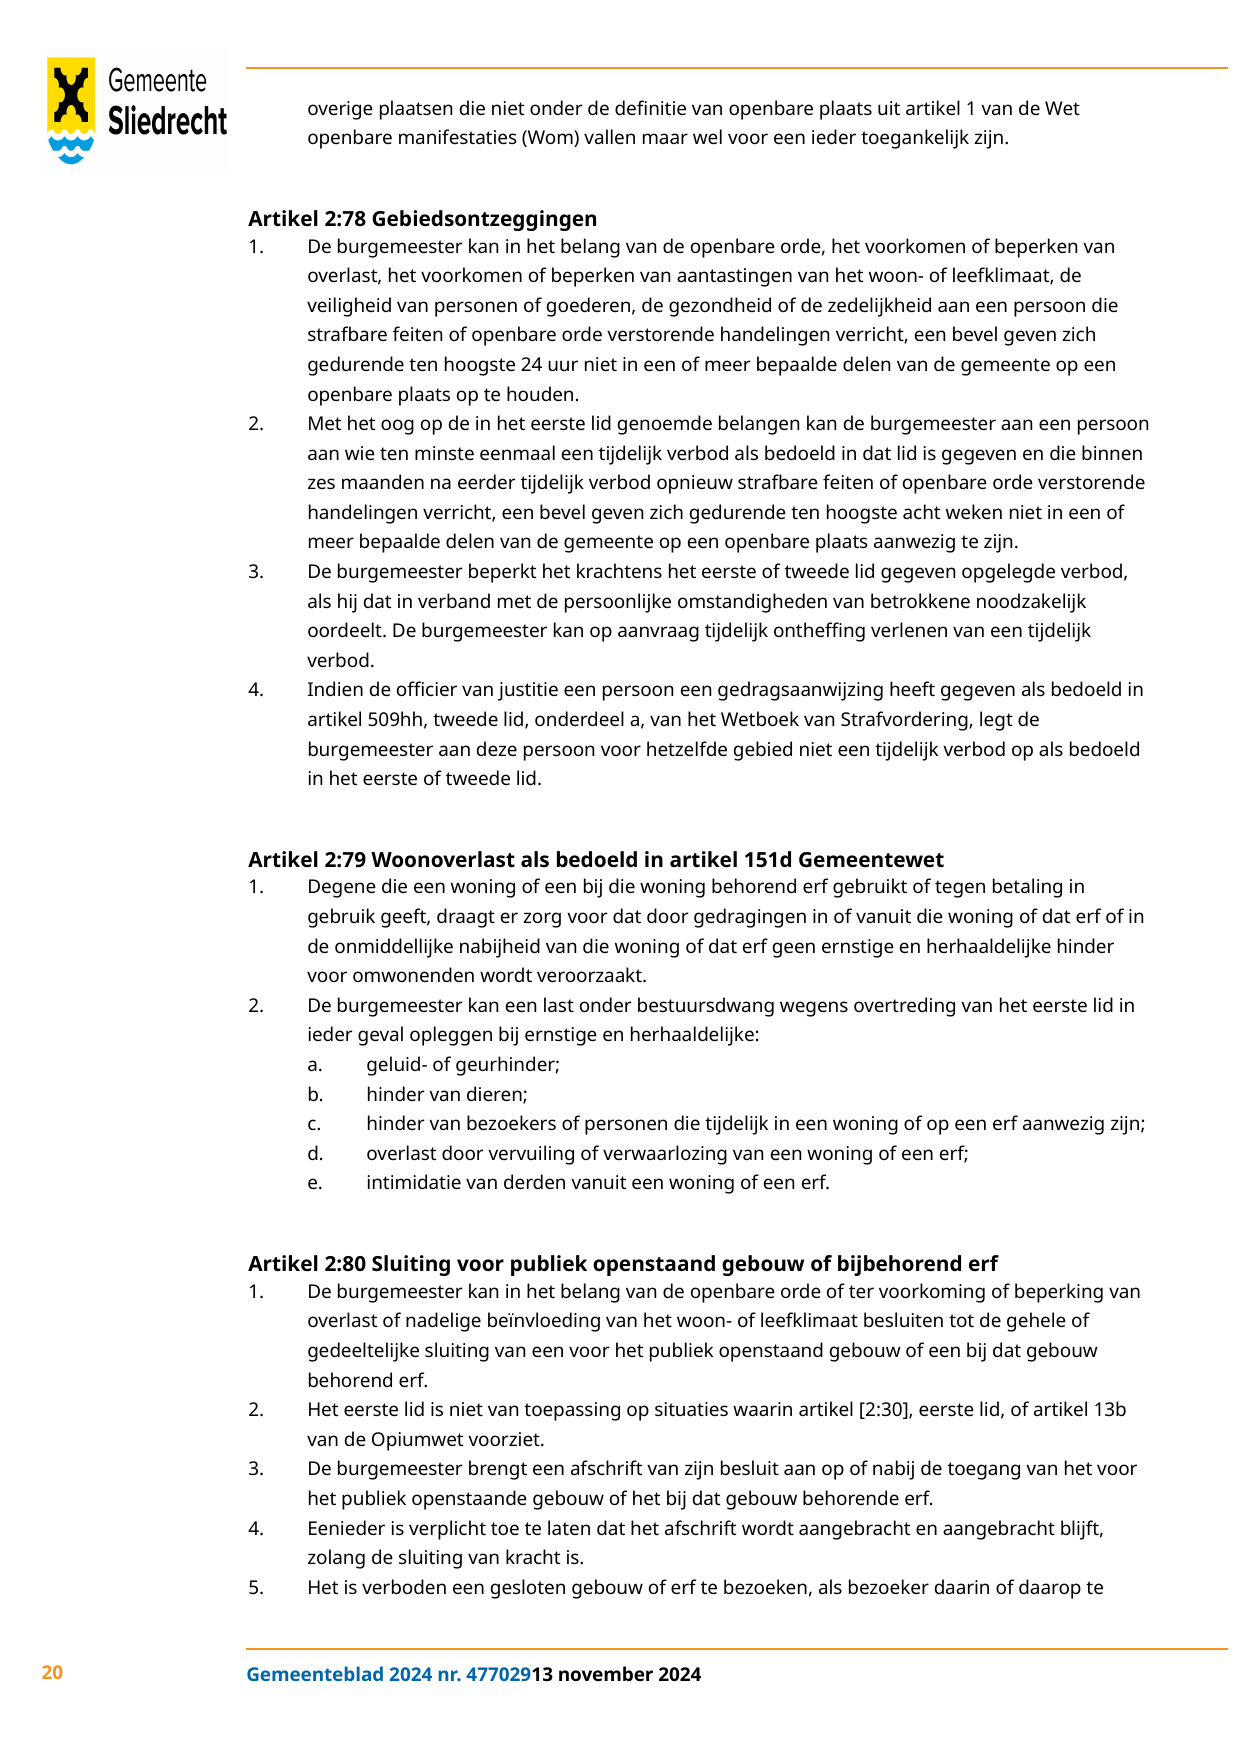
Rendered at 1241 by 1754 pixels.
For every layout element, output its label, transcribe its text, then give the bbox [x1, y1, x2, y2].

list Eenieder is verplicht toe te laten dat het afschrift wordt aangebracht en aangebracht blijft, zolang de sluiting van kracht is. [248, 1515, 1152, 1570]
list overige plaatsen die niet onder de definitie van openbare plaats uit artikel 1 van de Wet openbare manifestaties (Wom) vallen maar wel voor een ieder toegankelijk zijn. [248, 95, 1152, 150]
list overlast door vervuiling of verwaarlozing van een woning of een erf; [307, 1140, 1152, 1166]
list hinder van dieren; [307, 1081, 1152, 1107]
list hinder van bezoekers of personen die tijdelijk in een woning of op een erf aanwezig zijn; [307, 1110, 1152, 1136]
list intimidatie van derden vanuit een woning of een erf. [307, 1169, 1152, 1195]
list Met het oog op de in het eerste lid genoemde belangen kan de burgemeester aan een persoon aan wie ten minste eenmaal een tijdelijk verbod als bedoeld in dat lid is gegeven en die binnen zes maanden na eerder tijdelijk verbod opnieuw strafbare feiten of openbare orde verstorende handelingen verricht, een bevel geven zich gedurende ten hoogste acht weken niet in een of meer bepaalde delen van de gemeente op een openbare plaats aanwezig te zijn. [248, 410, 1152, 554]
list Het is verboden een gesloten gebouw of erf te bezoeken, als bezoeker daarin of daarop te [248, 1574, 1152, 1599]
list De burgemeester kan in het belang van de openbare orde of ter voorkoming of beperking van overlast of nadelige beïnvloeding van het woon- of leefklimaat besluiten tot de gehele of gedeeltelijke sluiting van een voor het publiek openstaand gebouw of een bij dat gebouw behorend erf. [248, 1278, 1152, 1392]
list De burgemeester kan in het belang van de openbare orde, het voorkomen of beperken van overlast, het voorkomen of beperken van aantastingen van het woon- of leefklimaat, de veiligheid van personen of goederen, de gezondheid of de zedelijkheid aan een persoon die strafbare feiten of openbare orde verstorende handelingen verricht, een bevel geven zich gedurende ten hoogste 24 uur niet in een of meer bepaalde delen van de gemeente op een openbare plaats op te houden. [248, 233, 1152, 406]
list De burgemeester kan een last onder bestuursdwang wegens overtreding van het eerste lid in ieder geval opleggen bij ernstige en herhaaldelijke: [248, 992, 1152, 1047]
list Degene die een woning of een bij die woning behorend erf gebruikt of tegen betaling in gebruik geeft, draagt er zorg voor dat door gedragingen in of vanuit die woning of dat erf of in de onmiddellijke nabijheid van die woning of dat erf geen ernstige en herhaaldelijke hinder voor omwonenden wordt veroorzaakt. [248, 874, 1152, 988]
list Indien de officier van justitie een persoon een gedragsaanwijzing heeft gegeven als bedoeld in artikel 509hh, tweede lid, onderdeel a, van het Wetboek van Strafvordering, legt de burgemeester aan deze persoon voor hetzelfde gebied niet een tijdelijk verbod op als bedoeld in het eerste of tweede lid. [248, 677, 1152, 791]
list De burgemeester brengt een afschrift van zijn besluit aan op of nabij de toegang van het voor het publiek openstaande gebouw of het bij dat gebouw behorende erf. [248, 1456, 1152, 1511]
list Het eerste lid is niet van toepassing op situaties waarin artikel [2:30], eerste lid, of artikel 13b van de Opiumwet voorziet. [248, 1396, 1152, 1452]
text Artikel 2:79 Woonoverlast als bedoeld in artikel 151d Gemeentewet [248, 845, 1152, 874]
text Artikel 2:80 Sluiting voor publiek openstaand gebouw of bijbehorend erf [248, 1249, 1152, 1278]
list De burgemeester beperkt het krachtens het eerste of tweede lid gegeven opgelegde verbod, als hij dat in verband met de persoonlijke omstandigheden van betrokkene noodzakelijk oordeelt. De burgemeester kan op aanvraag tijdelijk ontheffing verlenen van een tijdelijk verbod. [248, 558, 1152, 673]
list geluid- of geurhinder; [307, 1051, 1152, 1077]
text Artikel 2:78 Gebiedsontzeggingen [248, 204, 1152, 233]
picture [41, 47, 231, 172]
